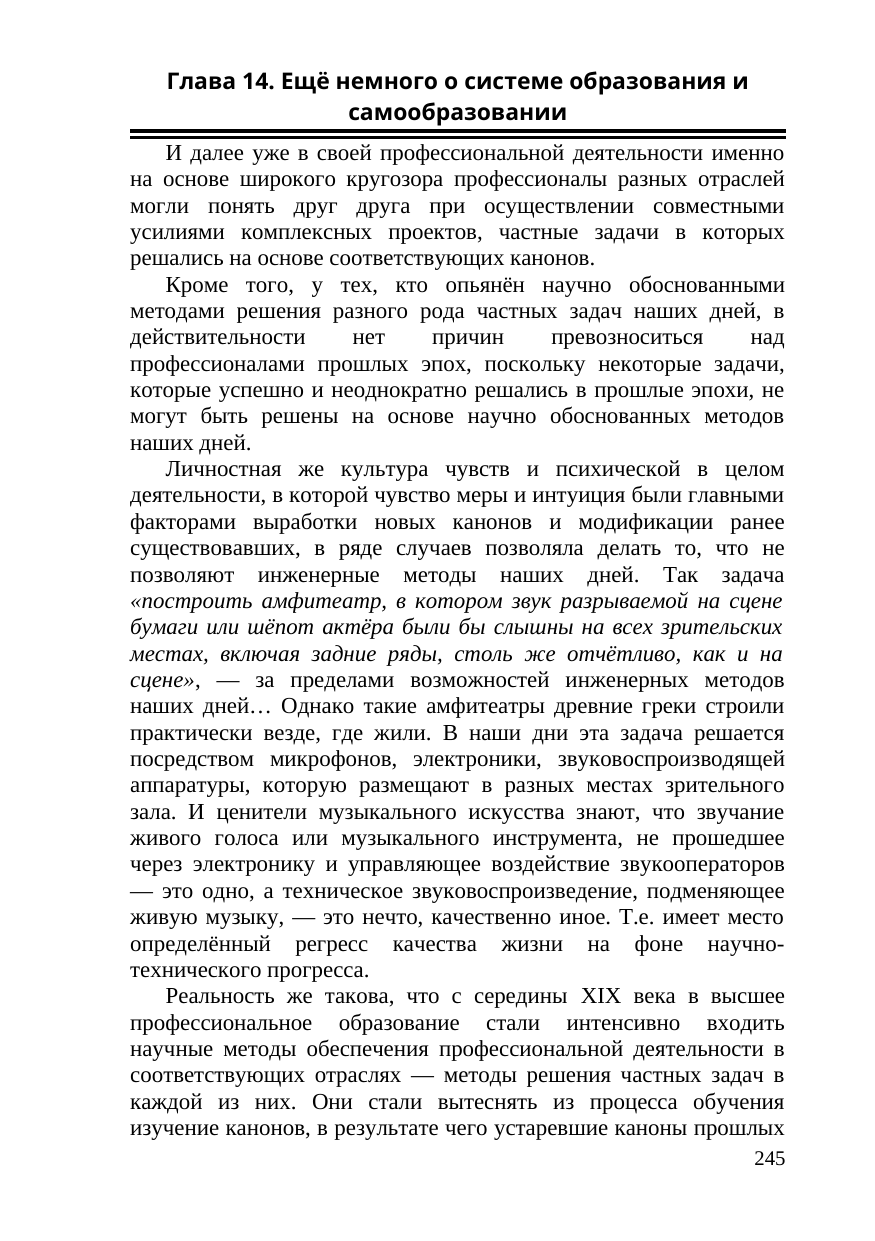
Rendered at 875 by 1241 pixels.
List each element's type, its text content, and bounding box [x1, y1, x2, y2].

text Кроме того, у тех, кто опьянён научно обоснованными методами решения разного рода частных задач наших дней, в действительности нет причин превозноситься над профессионалами прошлых эпох, поскольку некоторые задачи, которые успешно и неоднократно решались в прошлые эпохи, не могут быть решены на основе научно обоснованных методов наших дней. [130, 271, 786, 455]
text Личностная же культура чувств и психической в целом деятельности, в которой чувство меры и интуиция были главными факторами выработки новых канонов и модификации ранее существовавших, в ряде случаев позволяла делать то, что не позволяют инженерные методы наших дней. Так задача «построить амфитеатр, в котором звук разрываемой на сцене бумаги или шёпот актёра были бы слышны на всех зрительских местах, включая задние ряды, столь же отчётливо, как и на сцене», — за пределами возможностей инженерных методов наших дней… Однако такие амфитеатры древние греки строили практически везде, где жили. В наши дни эта задача решается посредством микрофонов, электроники, звуковоспроизводящей аппаратуры, которую размещают в разных местах зрительного зала. И ценители музыкального искусства знают, что звучание живого голоса или музыкального инструмента, не прошедшее через электронику и управляющее воздействие звукооператоров — это одно, а техническое звуковоспроизведение, подменяющее живую музыку, — это нечто, качественно иное. Т.е. имеет место определённый регресс качества жизни на фоне научно-технического прогресса. [130, 455, 786, 982]
text Реальность же такова, что с середины XIX века в высшее профессиональное образование стали интенсивно входить научные методы обеспечения профессиональной деятельности в соответствующих отраслях — методы решения частных задач в каждой из них. Они стали вытеснять из процесса обучения изучение канонов, в результате чего устаревшие каноны прошлых [130, 982, 786, 1140]
text И далее уже в своей профессиональной деятельности именно на основе широкого кругозора профессионалы разных отраслей могли понять друг друга при осуществлении совместными усилиями комплексных проектов, частные задачи в которых решались на основе соответствующих канонов. [130, 139, 786, 271]
